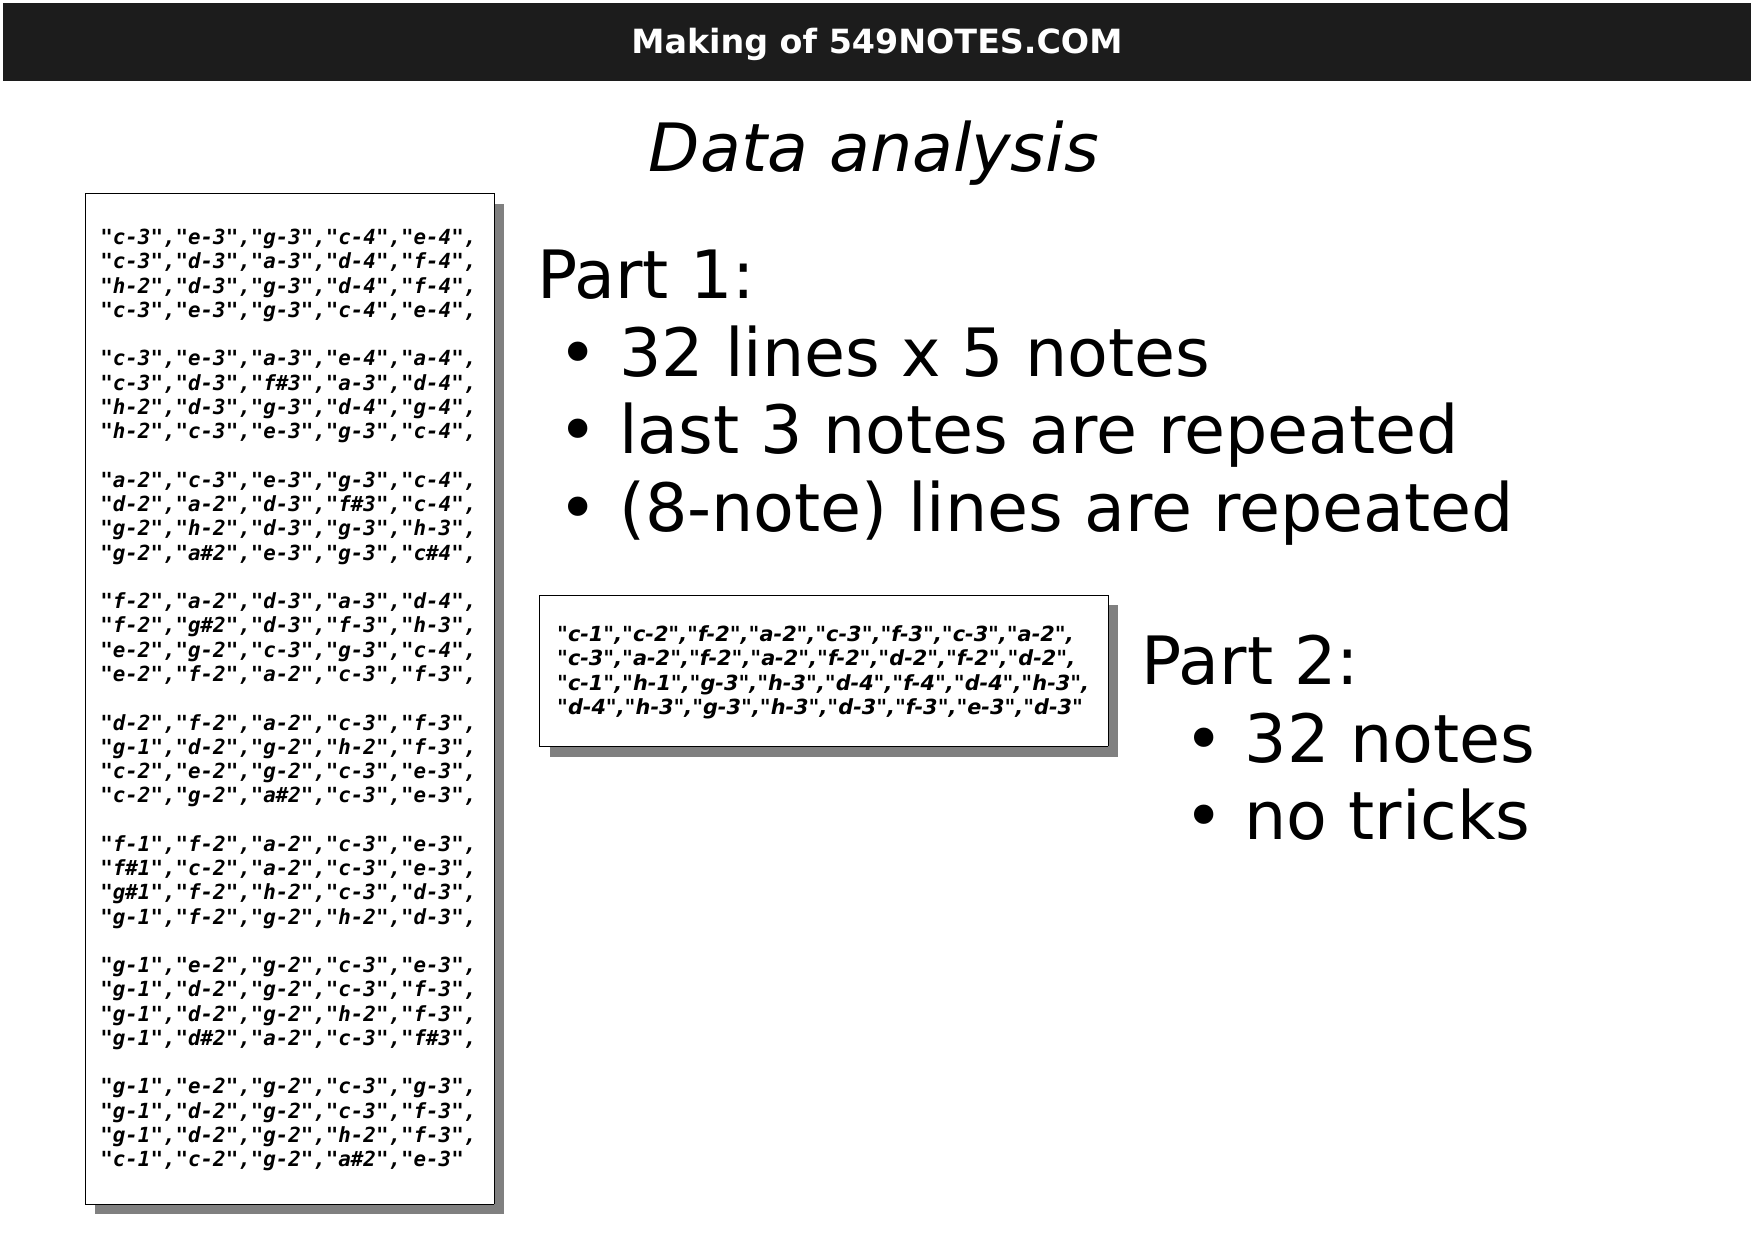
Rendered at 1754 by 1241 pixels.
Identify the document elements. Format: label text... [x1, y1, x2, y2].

table_header "c-3","e-3","g-3","c-4","e-4", "c-3","d-3","a-3","d-4","f-4", "h-2","d-3","g-3","d-4","f-4", "c-3","e-3","g-3","c-4","e-4", "c-3","e-3","a-3","e-4","a-4", "c-3","d-3","f#3","a-3","d-4", "h-2","d-3","g-3","d-4","g-4", "h-2","c-3","e-3","g-3","c-4", "a-2","c-3","e-3","g-3","c-4", "d-2","a-2","d-3","f#3","c-4", "g-2","h-2","d-3","g-3","h-3", "g-2","a#2","e-3","g-3","c#4", "f-2","a-2","d-3","a-3","d-4", "f-2","g#2","d-3","f-3","h-3", "e-2","g-2","c-3","g-3","c-4", "e-2","f-2","a-2","c-3","f-3", "d-2","f-2","a-2","c-3","f-3", "g-1","d-2","g-2","h-2","f-3", "c-2","e-2","g-2","c-3","e-3", "c-2","g-2","a#2","c-3","e-3", "f-1","f-2","a-2","c-3","e-3", "f#1","c-2","a-2","c-3","e-3", "g#1","f-2","h-2","c-3","d-3", "g-1","f-2","g-2","h-2","d-3", "g-1","e-2","g-2","c-3","e-3", "g-1","d-2","g-2","c-3","f-3", "g-1","d-2","g-2","h-2","f-3", "g-1","d#2","a-2","c-3","f#3", "g-1","e-2","g-2","c-3","g-3", "g-1","d-2","g-2","c-3","f-3", "g-1","d-2","g-2","h-2","f-3", "c-1","c-2","g-2","a#2","e-3" [79, 188, 510, 1219]
table_cell [510, 559, 534, 1219]
text Data analysis [3, 110, 1751, 188]
table_header Part 1: • 32 lines x 5 notes • last 3 notes are repeated • (8-note) lines are repeated [510, 188, 1651, 559]
table_cell "c-1","c-2","f-2","a-2","c-3","f-3","c-3","a-2", "c-3","a-2","f-2","a-2","f-2","d-2","f-2","d-2", "c-1","h-1","g-3","h-3","d-4","f-4","d-4","h-3", "d-4","h-3","g-3","h-3","d-3","f-3","e-3","d-3" [534, 559, 1124, 1219]
table_cell [1124, 559, 1136, 1219]
table_cell Part 2: • 32 notes • no tricks [1136, 559, 1651, 1219]
